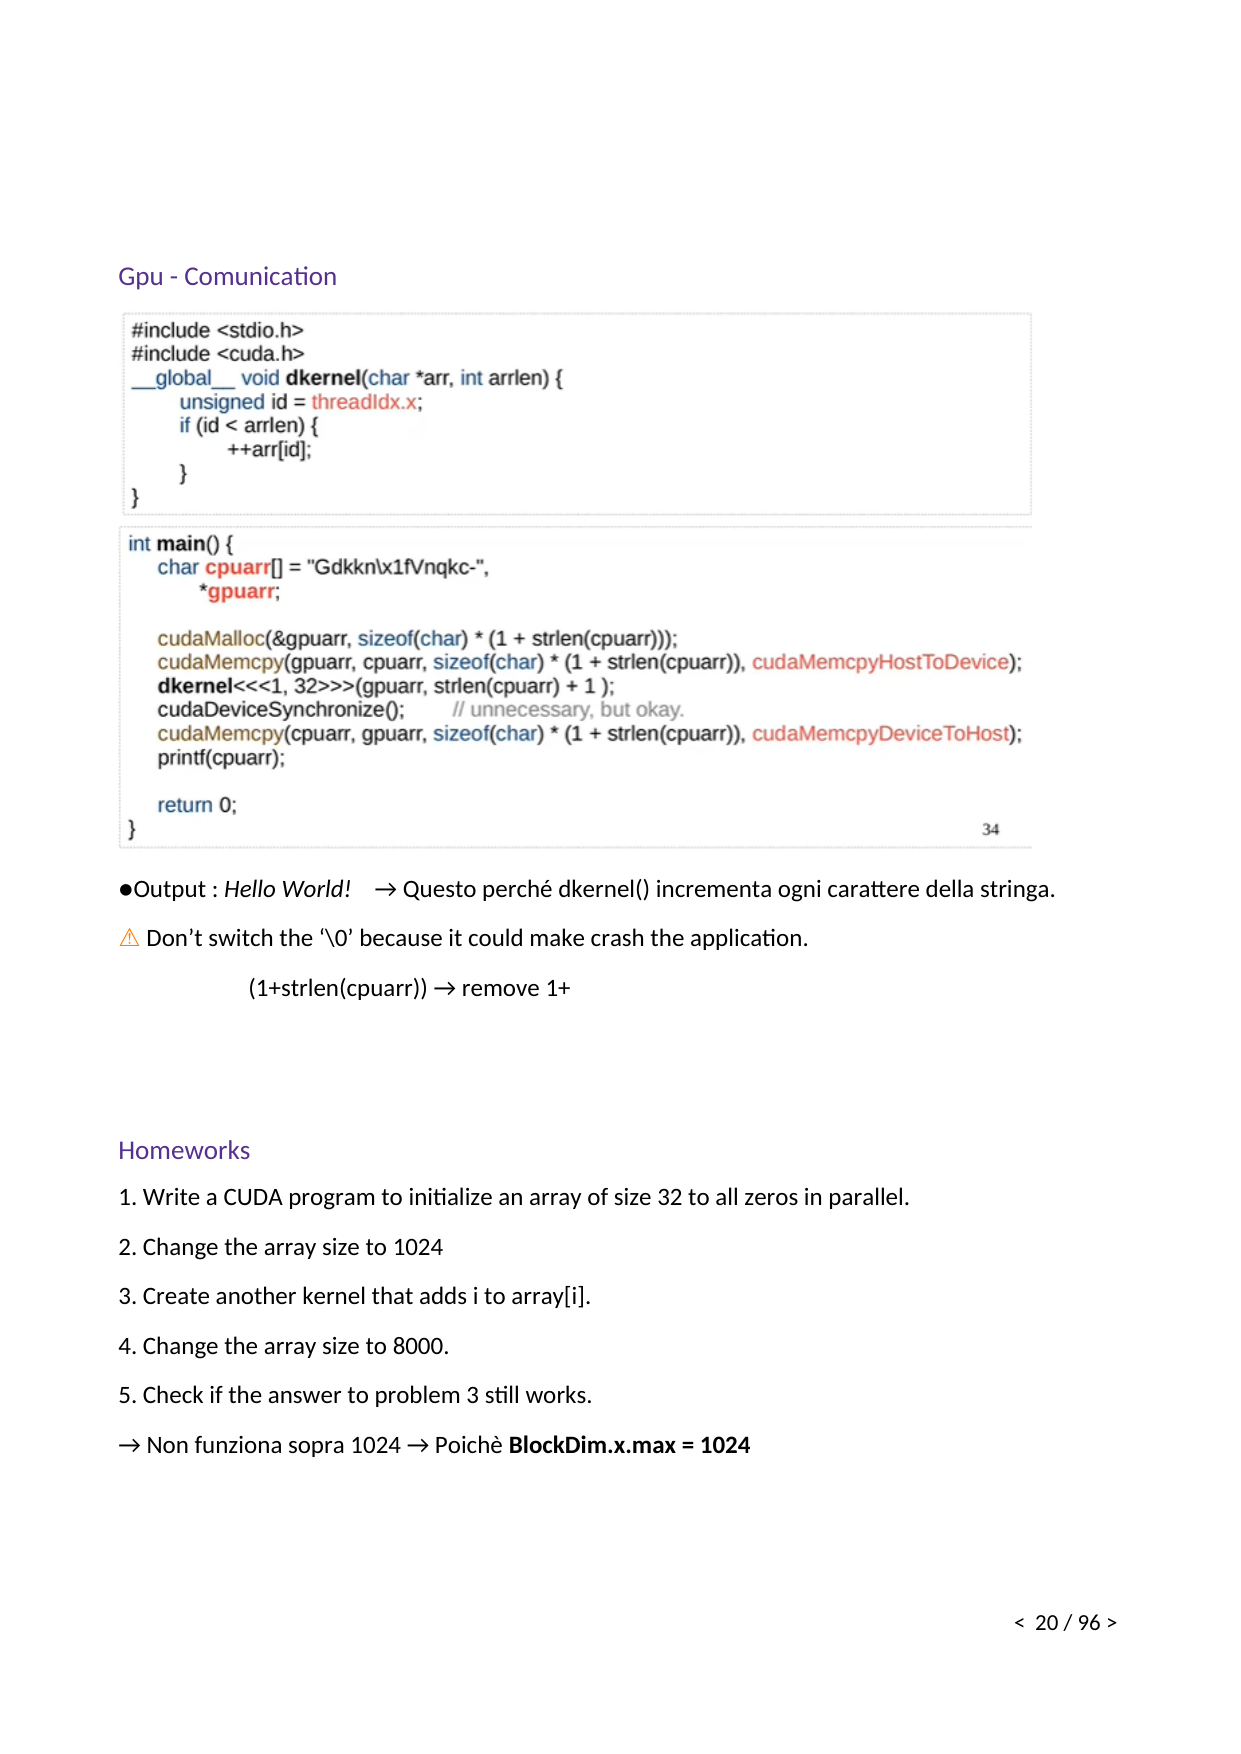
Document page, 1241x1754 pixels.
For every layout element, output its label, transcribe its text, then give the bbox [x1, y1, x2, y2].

picture [118, 307, 1033, 854]
text (1+strlen(cpuarr)) → remove 1+ [118, 972, 1122, 1003]
text 3. Create another kernel that adds i to array[i]. [118, 1280, 1122, 1311]
text 4. Change the array size to 8000. [118, 1330, 1122, 1360]
text ⚠ Don’t switch the ‘\0’ because it could make crash the application. [118, 922, 1122, 953]
text 2. Change the array size to 1024 [118, 1231, 1122, 1261]
text 5. Check if the answer to problem 3 still works. [118, 1379, 1122, 1410]
text 1. Write a CUDA program to initialize an array of size 32 to all zeros in parallel. [118, 1181, 1122, 1212]
text ●Output : Hello World! → Questo perché dkernel() incrementa ogni carattere della stringa. [118, 873, 1122, 903]
subtitle Gpu - Comunication [118, 259, 1122, 292]
subtitle Homeworks [118, 1133, 1122, 1166]
text → Non funziona sopra 1024 → Poichè BlockDim.x.max = 1024 [118, 1429, 1122, 1459]
